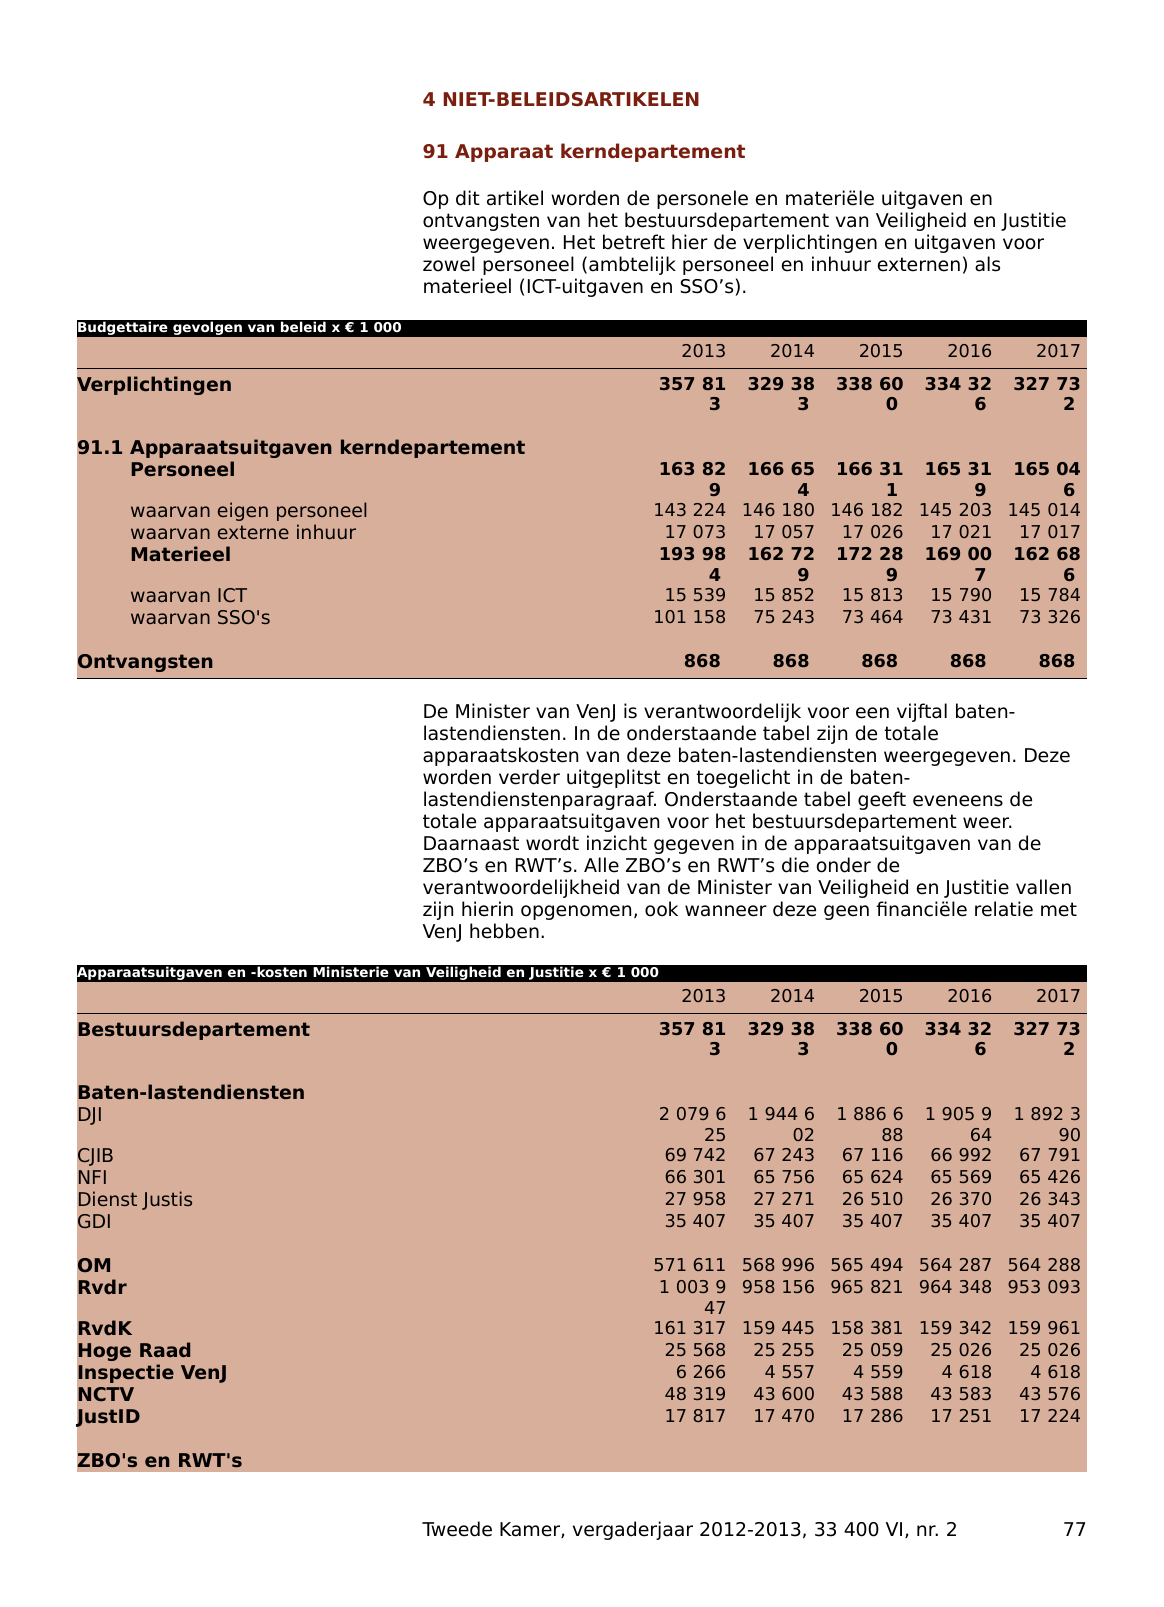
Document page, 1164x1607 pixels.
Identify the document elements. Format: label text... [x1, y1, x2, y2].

table_cell [909, 1082, 998, 1104]
table_cell [644, 415, 732, 437]
table_cell Personeel [124, 459, 644, 500]
table_cell [124, 415, 644, 437]
table_cell [909, 1233, 998, 1255]
table_cell 868 [909, 651, 998, 678]
table_cell [77, 1233, 644, 1255]
table_cell 329 383 [732, 369, 821, 415]
table_cell 146 182 [821, 500, 909, 522]
table_cell OM [77, 1255, 644, 1277]
table_cell DJI [77, 1104, 644, 1145]
table_cell 159 961 [998, 1318, 1087, 1340]
table_cell 43 600 [732, 1384, 821, 1406]
table_cell 958 156 [732, 1277, 821, 1318]
table_cell 15 784 [998, 585, 1087, 607]
table_cell [998, 629, 1087, 651]
table_cell Hoge Raad [77, 1340, 644, 1362]
table_cell [909, 1450, 998, 1472]
table_cell 65 569 [909, 1167, 998, 1189]
table_cell 329 383 [732, 1014, 821, 1060]
table_cell 357 813 [644, 1014, 732, 1060]
table_cell Inspectie VenJ [77, 1362, 644, 1384]
table_cell 65 624 [821, 1167, 909, 1189]
table_cell 165 319 [909, 459, 998, 500]
table_cell 172 289 [821, 544, 909, 585]
table_cell 65 426 [998, 1167, 1087, 1189]
table_cell [77, 982, 644, 1013]
table_cell 145 014 [998, 500, 1087, 522]
table_cell waarvan externe inhuur [124, 522, 644, 544]
table_cell [821, 1450, 909, 1472]
table_cell 162 729 [732, 544, 821, 585]
table_cell 25 026 [998, 1340, 1087, 1362]
table_cell 2016 [909, 337, 998, 368]
table_cell Rvdr [77, 1277, 644, 1318]
table_cell 43 583 [909, 1384, 998, 1406]
table_cell NFI [77, 1167, 644, 1189]
table_cell [732, 629, 821, 651]
table_cell 159 342 [909, 1318, 998, 1340]
table_cell 571 611 [644, 1255, 732, 1277]
table_cell 15 539 [644, 585, 732, 607]
table_cell [732, 437, 821, 459]
table_cell 35 407 [644, 1211, 732, 1233]
table_cell 2015 [821, 337, 909, 368]
table_cell [821, 437, 909, 459]
table_cell [998, 1060, 1087, 1082]
table_cell 953 093 [998, 1277, 1087, 1318]
table_cell 15 813 [821, 585, 909, 607]
table_cell 35 407 [821, 1211, 909, 1233]
table_cell [644, 1233, 732, 1255]
table_cell 17 073 [644, 522, 732, 544]
table_cell 565 494 [821, 1255, 909, 1277]
table_cell 15 790 [909, 585, 998, 607]
table_cell [644, 1450, 732, 1472]
table_cell 15 852 [732, 585, 821, 607]
table_cell [909, 629, 998, 651]
table_cell 2017 [998, 982, 1087, 1013]
table_cell 1 905 964 [909, 1104, 998, 1145]
table_cell 169 007 [909, 544, 998, 585]
table_cell 2 079 625 [644, 1104, 732, 1145]
table_cell waarvan eigen personeel [124, 500, 644, 522]
table_cell GDI [77, 1211, 644, 1233]
table_cell 159 445 [732, 1318, 821, 1340]
table_cell Baten-lastendiensten [77, 1082, 644, 1104]
table_cell 25 059 [821, 1340, 909, 1362]
subtitle 91 Apparaat kerndepartement [422, 141, 1087, 163]
table_cell ZBO's en RWT's [77, 1450, 644, 1472]
table_cell 1 892 390 [998, 1104, 1087, 1145]
table_cell NCTV [77, 1384, 644, 1406]
table_cell 25 568 [644, 1340, 732, 1362]
table_cell 338 600 [821, 1014, 909, 1060]
table_cell 2014 [732, 982, 821, 1013]
table_cell 35 407 [732, 1211, 821, 1233]
table_cell [124, 337, 644, 368]
table_cell 25 026 [909, 1340, 998, 1362]
table_cell [998, 415, 1087, 437]
table_cell 357 813 [644, 369, 732, 415]
table_header Apparaatsuitgaven en -kosten Ministerie van Veiligheid en Justitie x € 1 000 [77, 965, 1087, 981]
table_cell 1 886 688 [821, 1104, 909, 1145]
table_cell 158 381 [821, 1318, 909, 1340]
table_cell 17 026 [821, 522, 909, 544]
table_cell 101 158 [644, 607, 732, 629]
table_cell [77, 522, 124, 544]
table_cell 327 732 [998, 369, 1087, 415]
table_cell 4 557 [732, 1362, 821, 1384]
table_cell 964 348 [909, 1277, 998, 1318]
table_cell [909, 437, 998, 459]
table_cell [821, 1060, 909, 1082]
table_cell JustID [77, 1406, 644, 1428]
table_cell [644, 437, 732, 459]
table_cell [77, 415, 124, 437]
table_cell RvdK [77, 1318, 644, 1340]
table_cell 35 407 [998, 1211, 1087, 1233]
table_cell [821, 629, 909, 651]
table_cell 26 510 [821, 1189, 909, 1211]
table_cell [77, 1428, 644, 1450]
table_cell 327 732 [998, 1014, 1087, 1060]
table_cell 868 [644, 651, 732, 678]
table_cell 564 288 [998, 1255, 1087, 1277]
table_cell [732, 1233, 821, 1255]
table_cell 2014 [732, 337, 821, 368]
table_cell 334 326 [909, 369, 998, 415]
table_cell Bestuursdepartement [77, 1014, 644, 1060]
table_cell 161 317 [644, 1318, 732, 1340]
table_cell [77, 337, 124, 368]
table_cell [77, 1060, 644, 1082]
table_cell [998, 437, 1087, 459]
table_cell [821, 415, 909, 437]
table_cell 4 618 [998, 1362, 1087, 1384]
table_cell 2013 [644, 982, 732, 1013]
table_cell 26 343 [998, 1189, 1087, 1211]
table_cell [77, 500, 124, 522]
table_cell 73 431 [909, 607, 998, 629]
table_cell 91.1 Apparaatsuitgaven kerndepartement [77, 437, 644, 459]
table_cell [821, 1428, 909, 1450]
table_cell 2017 [998, 337, 1087, 368]
table_cell 4 618 [909, 1362, 998, 1384]
table_cell [644, 1082, 732, 1104]
table_cell [821, 1082, 909, 1104]
table_cell 334 326 [909, 1014, 998, 1060]
table_cell 868 [998, 651, 1087, 678]
table_cell [77, 459, 124, 500]
table_cell [644, 1428, 732, 1450]
table_cell 145 203 [909, 500, 998, 522]
table_cell 868 [732, 651, 821, 678]
table_cell [909, 1060, 998, 1082]
text De Minister van VenJ is verantwoordelijk voor een vijftal baten-lastendiensten. In de onderstaande tabel zijn de totale apparaatskosten van deze baten-lastendiensten weergegeven. Deze worden verder uitgeplitst en toegelicht in de baten-lastendienstenparagraaf. Onderstaande tabel geeft eveneens de totale apparaatsuitgaven voor het bestuursdepartement weer. Daarnaast wordt inzicht gegeven in de apparaatsuitgaven van de ZBO’s en RWT’s. Alle ZBO’s en RWT’s die onder de verantwoordelijkheid van de Minister van Veiligheid en Justitie vallen zijn hierin opgenomen, ook wanneer deze geen financiële relatie met VenJ hebben. [422, 701, 1087, 943]
table_cell 26 370 [909, 1189, 998, 1211]
table_cell 146 180 [732, 500, 821, 522]
table_cell 965 821 [821, 1277, 909, 1318]
table_cell 2015 [821, 982, 909, 1013]
table_cell [77, 585, 124, 607]
table_cell 17 224 [998, 1406, 1087, 1428]
table_cell 1 944 602 [732, 1104, 821, 1145]
table_cell [77, 629, 124, 651]
table_cell 27 271 [732, 1189, 821, 1211]
table_cell 163 829 [644, 459, 732, 500]
table_cell 67 791 [998, 1145, 1087, 1167]
table_cell 17 286 [821, 1406, 909, 1428]
table_cell 67 243 [732, 1145, 821, 1167]
text Op dit artikel worden de personele en materiële uitgaven en ontvangsten van het bestuursdepartement van Veiligheid en Justitie weergegeven. Het betreft hier de verplichtingen en uitgaven voor zowel personeel (ambtelijk personeel en inhuur externen) als materieel (ICT-uitgaven en SSO’s). [422, 188, 1087, 298]
table_cell waarvan SSO's [124, 607, 644, 629]
table_cell [732, 1082, 821, 1104]
table_cell 568 996 [732, 1255, 821, 1277]
table_cell 143 224 [644, 500, 732, 522]
table_cell 193 984 [644, 544, 732, 585]
table_cell [732, 415, 821, 437]
table_cell 1 003 947 [644, 1277, 732, 1318]
table_cell 338 600 [821, 369, 909, 415]
table_cell 166 654 [732, 459, 821, 500]
table_cell 17 817 [644, 1406, 732, 1428]
table_cell [909, 1428, 998, 1450]
table_cell 564 287 [909, 1255, 998, 1277]
table_cell 43 588 [821, 1384, 909, 1406]
table_cell CJIB [77, 1145, 644, 1167]
table_cell Dienst Justis [77, 1189, 644, 1211]
table_cell [732, 1428, 821, 1450]
table_cell 75 243 [732, 607, 821, 629]
table_cell [909, 415, 998, 437]
table_cell 73 464 [821, 607, 909, 629]
table_cell 27 958 [644, 1189, 732, 1211]
table_cell 868 [821, 651, 909, 678]
table_cell 2016 [909, 982, 998, 1013]
table_cell 17 021 [909, 522, 998, 544]
table_cell [124, 629, 644, 651]
table_cell 65 756 [732, 1167, 821, 1189]
table_cell 67 116 [821, 1145, 909, 1167]
table_cell 162 686 [998, 544, 1087, 585]
table_cell [998, 1233, 1087, 1255]
table_cell 165 046 [998, 459, 1087, 500]
table_cell 17 251 [909, 1406, 998, 1428]
table_cell [77, 607, 124, 629]
table_cell [644, 1060, 732, 1082]
table_cell 66 992 [909, 1145, 998, 1167]
table_cell Ontvangsten [77, 651, 644, 678]
table_cell 66 301 [644, 1167, 732, 1189]
table_cell [77, 544, 124, 585]
table_cell [821, 1233, 909, 1255]
table_cell 17 017 [998, 522, 1087, 544]
table_cell 17 470 [732, 1406, 821, 1428]
table_cell [732, 1060, 821, 1082]
table_cell Verplichtingen [77, 369, 644, 415]
table_cell 35 407 [909, 1211, 998, 1233]
table_cell Materieel [124, 544, 644, 585]
table_cell [732, 1450, 821, 1472]
table_cell 17 057 [732, 522, 821, 544]
table_cell 43 576 [998, 1384, 1087, 1406]
table_header Budgettaire gevolgen van beleid x € 1 000 [77, 320, 1087, 336]
table_cell 69 742 [644, 1145, 732, 1167]
table_cell waarvan ICT [124, 585, 644, 607]
subtitle 4 NIET-BELEIDSARTIKELEN [422, 89, 1087, 111]
table_cell 166 311 [821, 459, 909, 500]
table_cell 73 326 [998, 607, 1087, 629]
table_cell 4 559 [821, 1362, 909, 1384]
table_cell 2013 [644, 337, 732, 368]
table_cell [644, 629, 732, 651]
table_cell 25 255 [732, 1340, 821, 1362]
table_cell [998, 1450, 1087, 1472]
table_cell [998, 1428, 1087, 1450]
table_cell 6 266 [644, 1362, 732, 1384]
table_cell 48 319 [644, 1384, 732, 1406]
table_cell [998, 1082, 1087, 1104]
